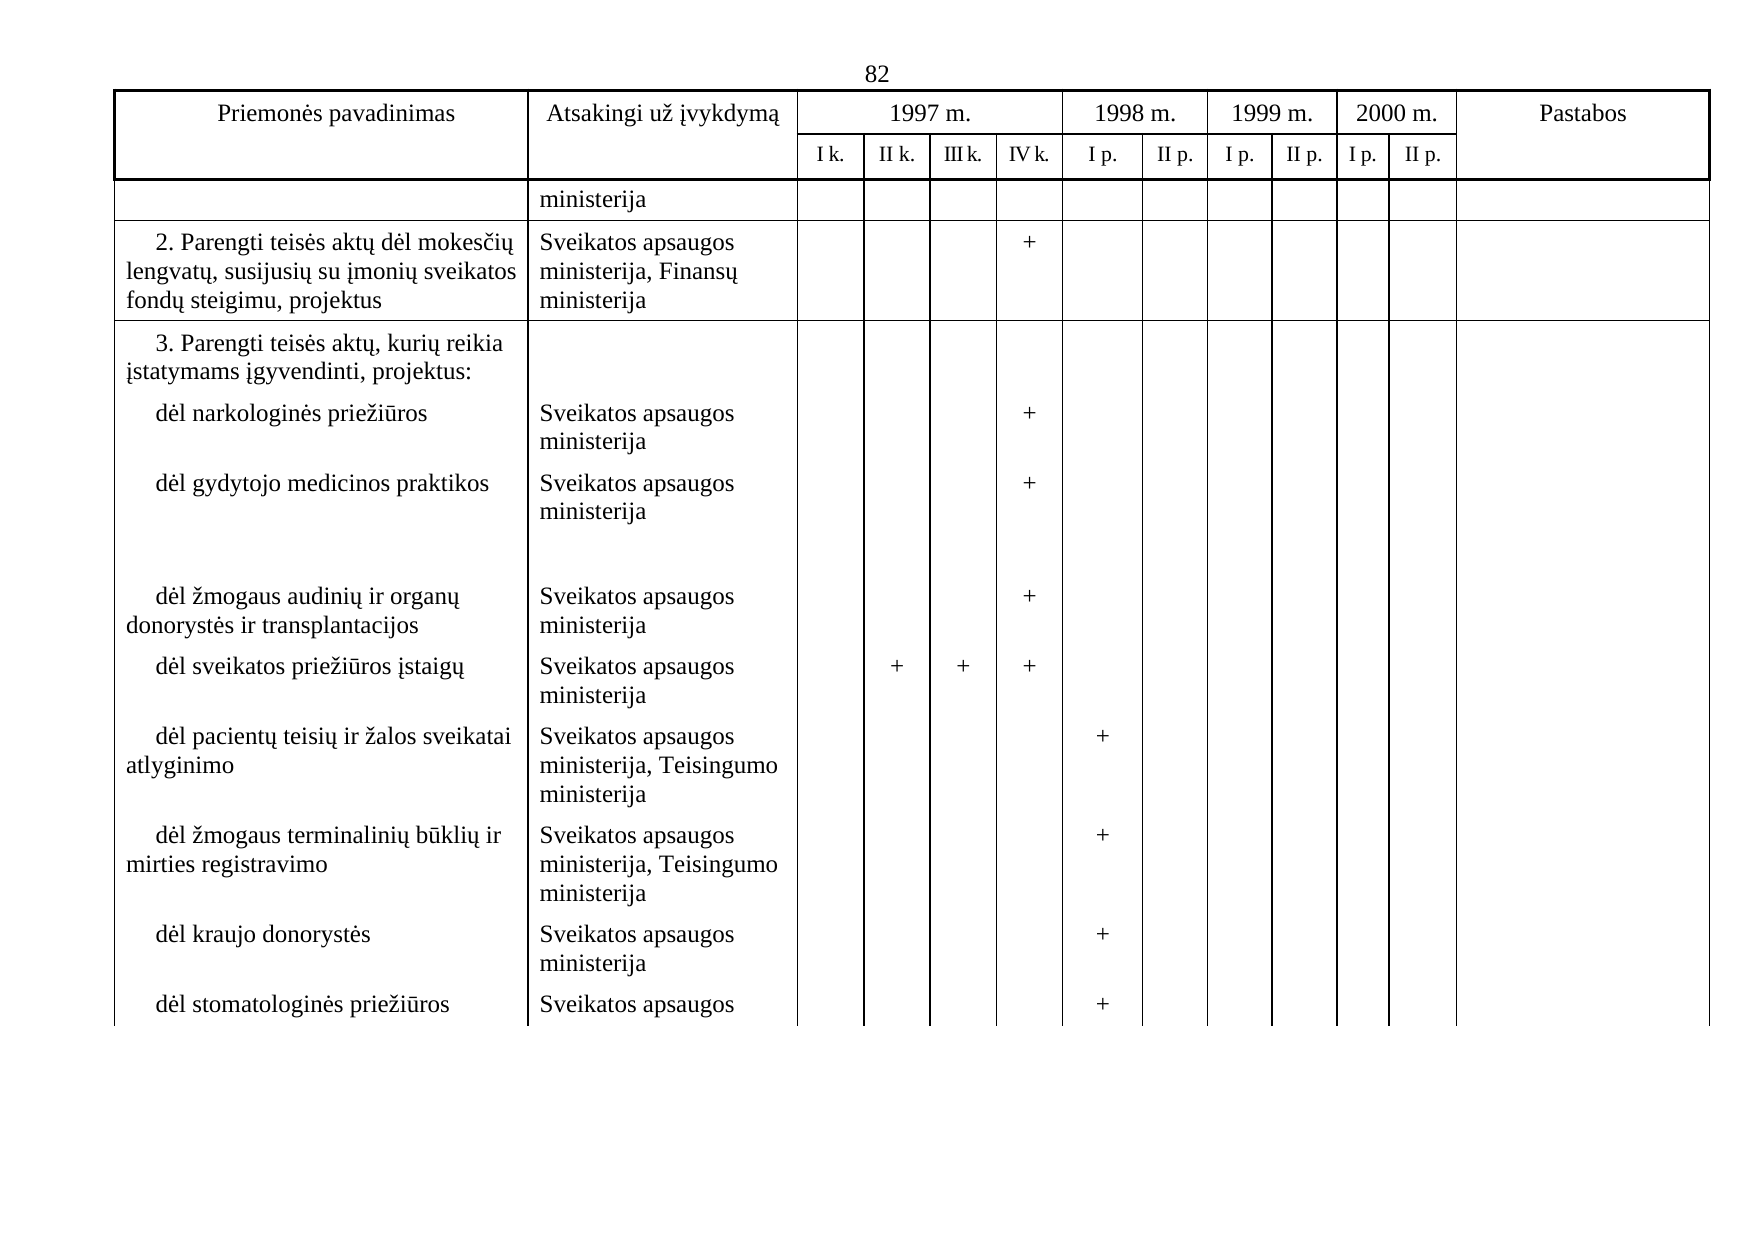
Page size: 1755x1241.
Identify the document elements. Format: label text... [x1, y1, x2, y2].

table_cell [1390, 814, 1456, 913]
table_cell + [997, 391, 1062, 461]
table_cell + [931, 645, 996, 715]
table_cell [798, 715, 863, 814]
table_cell dėl pacientų teisių ir žalos sveikatai atlyginimo [115, 715, 527, 814]
table_cell [798, 575, 863, 645]
table_cell [1063, 181, 1142, 219]
table_cell [1143, 221, 1207, 320]
table_cell [798, 391, 863, 461]
table_cell [1390, 575, 1456, 645]
table_cell [1273, 814, 1336, 913]
table_cell [1338, 221, 1388, 320]
table_cell [1390, 181, 1456, 219]
table_cell [1390, 715, 1456, 814]
table_cell [529, 133, 797, 178]
table_cell [997, 531, 1062, 575]
table_cell [1063, 221, 1142, 320]
table_cell [865, 814, 929, 913]
table_cell [1338, 321, 1388, 391]
table_cell [865, 321, 929, 391]
table_cell [1208, 983, 1271, 1026]
table_cell [931, 321, 996, 391]
table_cell [1143, 461, 1207, 531]
table_cell [1338, 461, 1388, 531]
table_cell [1273, 575, 1336, 645]
table_cell [865, 575, 929, 645]
table_cell [1208, 814, 1271, 913]
table_cell [865, 221, 929, 320]
table_cell [1063, 575, 1142, 645]
table_cell [1208, 531, 1271, 575]
table_cell [1457, 645, 1709, 715]
table_cell [1143, 913, 1207, 983]
table_cell [1390, 913, 1456, 983]
table_cell I p. [1338, 135, 1388, 178]
table_cell [1143, 391, 1207, 461]
table_cell + [997, 461, 1062, 531]
table_cell Sveikatos apsaugos ministerija [529, 461, 797, 531]
table_cell [1143, 983, 1207, 1026]
table_cell [1457, 391, 1709, 461]
table_cell dėl stomatologinės priežiūros [115, 983, 527, 1026]
table_cell [865, 461, 929, 531]
table_cell [865, 983, 929, 1026]
table_cell Sveikatos apsaugos ministerija [529, 391, 797, 461]
table_cell [931, 391, 996, 461]
table_cell Sveikatos apsaugos ministerija [529, 575, 797, 645]
table_cell [1063, 645, 1142, 715]
table_cell [1338, 575, 1388, 645]
table_cell [1208, 575, 1271, 645]
table_cell [931, 983, 996, 1026]
table_cell [798, 321, 863, 391]
table_cell [1273, 181, 1336, 219]
table_cell [1273, 645, 1336, 715]
table_cell [997, 181, 1062, 219]
table_cell 3. Parengti teisės aktų, kurių reikia įstatymams įgyvendinti, projektus: [115, 321, 527, 391]
table_header 1998 m. [1063, 92, 1207, 133]
table_cell [1338, 531, 1388, 575]
table_cell dėl kraujo donorystės [115, 913, 527, 983]
table_cell [1338, 391, 1388, 461]
table_cell dėl žmogaus terminalinių būklių ir mirties registravimo [115, 814, 527, 913]
table_cell [1208, 321, 1271, 391]
table_cell [1457, 461, 1709, 531]
table_cell [1273, 221, 1336, 320]
table_cell [1338, 181, 1388, 219]
table_cell [1457, 321, 1709, 391]
table_cell [1457, 983, 1709, 1026]
table_cell Sveikatos apsaugos ministerija, Teisingumo ministerija [529, 814, 797, 913]
table_cell II p. [1273, 135, 1336, 178]
table_cell [1208, 181, 1271, 219]
table_cell [1457, 814, 1709, 913]
table_cell [931, 715, 996, 814]
table_cell [1390, 221, 1456, 320]
table_cell 2. Parengti teisės aktų dėl mokesčių lengvatų, susijusių su įmonių sveikatos fondų steigimu, projektus [115, 221, 527, 320]
table_cell [997, 321, 1062, 391]
table_cell [1143, 715, 1207, 814]
table_cell [1390, 645, 1456, 715]
table_cell [1208, 715, 1271, 814]
table_cell [1273, 531, 1336, 575]
table_cell + [865, 645, 929, 715]
table_cell [798, 181, 863, 219]
table_cell [1273, 391, 1336, 461]
table_cell [115, 181, 527, 219]
table_cell [1338, 913, 1388, 983]
table_cell + [1063, 913, 1142, 983]
table_cell I p. [1208, 135, 1271, 178]
table_cell + [1063, 983, 1142, 1026]
table_cell [1208, 461, 1271, 531]
table_cell [1143, 531, 1207, 575]
table_cell [115, 531, 527, 575]
table_cell + [997, 645, 1062, 715]
table_cell [1143, 321, 1207, 391]
table_cell [798, 531, 863, 575]
table_cell [997, 814, 1062, 913]
table_cell [931, 814, 996, 913]
table_cell IV k. [997, 135, 1062, 178]
table_cell [1273, 321, 1336, 391]
table_cell [997, 983, 1062, 1026]
table_cell Sveikatos apsaugos [529, 983, 797, 1026]
table_cell Sveikatos apsaugos ministerija [529, 913, 797, 983]
table_cell [1457, 181, 1709, 219]
table_cell [1338, 983, 1388, 1026]
table_cell [798, 983, 863, 1026]
table_cell [1063, 391, 1142, 461]
table_cell [1390, 461, 1456, 531]
table_cell [116, 133, 527, 178]
table_cell dėl gydytojo medicinos praktikos [115, 461, 527, 531]
table_cell [865, 913, 929, 983]
table_cell [1338, 715, 1388, 814]
table_cell + [997, 575, 1062, 645]
table_cell [1338, 645, 1388, 715]
table_cell [997, 715, 1062, 814]
table_cell [1143, 814, 1207, 913]
table_cell + [997, 221, 1062, 320]
table_cell III k. [931, 135, 996, 178]
table_cell [1273, 461, 1336, 531]
table_cell [1063, 321, 1142, 391]
table_cell [931, 181, 996, 219]
table_cell [1390, 321, 1456, 391]
table_cell I k. [798, 135, 863, 178]
table_cell [1457, 531, 1709, 575]
table_cell [798, 645, 863, 715]
table_header 1997 m. [798, 92, 1062, 133]
table_header 1999 m. [1208, 92, 1336, 133]
table_cell dėl sveikatos priežiūros įstaigų [115, 645, 527, 715]
table_cell [1063, 461, 1142, 531]
table_cell [865, 181, 929, 219]
table_cell [1273, 913, 1336, 983]
table_cell [1143, 181, 1207, 219]
table_cell Sveikatos apsaugos ministerija, Teisingumo ministerija [529, 715, 797, 814]
table_cell [798, 913, 863, 983]
table_cell [1143, 645, 1207, 715]
table_cell dėl žmogaus audinių ir organų donorystės ir transplantacijos [115, 575, 527, 645]
table_header Atsakingi už įvykdymą [529, 92, 797, 133]
table_cell [865, 531, 929, 575]
table_cell [1390, 391, 1456, 461]
table_cell [865, 715, 929, 814]
table_cell [529, 531, 797, 575]
table_cell [1273, 983, 1336, 1026]
table_cell I p. [1063, 135, 1142, 178]
table_cell [931, 913, 996, 983]
table_header Pastabos [1457, 92, 1708, 133]
table_cell [1457, 133, 1708, 178]
table_cell [1390, 531, 1456, 575]
table_cell [1208, 391, 1271, 461]
table_cell [1457, 221, 1709, 320]
table_header Priemonės pavadinimas [116, 92, 527, 133]
table_cell ministerija [529, 181, 797, 219]
table_cell [1338, 814, 1388, 913]
table_cell II p. [1143, 135, 1207, 178]
table_cell + [1063, 715, 1142, 814]
table_cell [798, 814, 863, 913]
table_cell [1063, 531, 1142, 575]
table_header 2000 m. [1338, 92, 1456, 133]
table_cell II k. [865, 135, 929, 178]
table_cell [1457, 715, 1709, 814]
table_cell [1390, 983, 1456, 1026]
table_cell + [1063, 814, 1142, 913]
table_cell [798, 461, 863, 531]
table_cell [1457, 913, 1709, 983]
table_cell Sveikatos apsaugos ministerija, Finansų ministerija [529, 221, 797, 320]
table_cell II p. [1390, 135, 1456, 178]
table_cell [1208, 221, 1271, 320]
table_cell [931, 221, 996, 320]
table_cell [931, 461, 996, 531]
table_cell [865, 391, 929, 461]
table_cell [529, 321, 797, 391]
table_cell [1143, 575, 1207, 645]
table_cell Sveikatos apsaugos ministerija [529, 645, 797, 715]
table_cell [798, 221, 863, 320]
table_cell [931, 575, 996, 645]
table_cell [1457, 575, 1709, 645]
table_cell [1208, 913, 1271, 983]
table_cell [997, 913, 1062, 983]
table_cell [1208, 645, 1271, 715]
table_cell [931, 531, 996, 575]
table_cell [1273, 715, 1336, 814]
table_cell dėl narkologinės priežiūros [115, 391, 527, 461]
